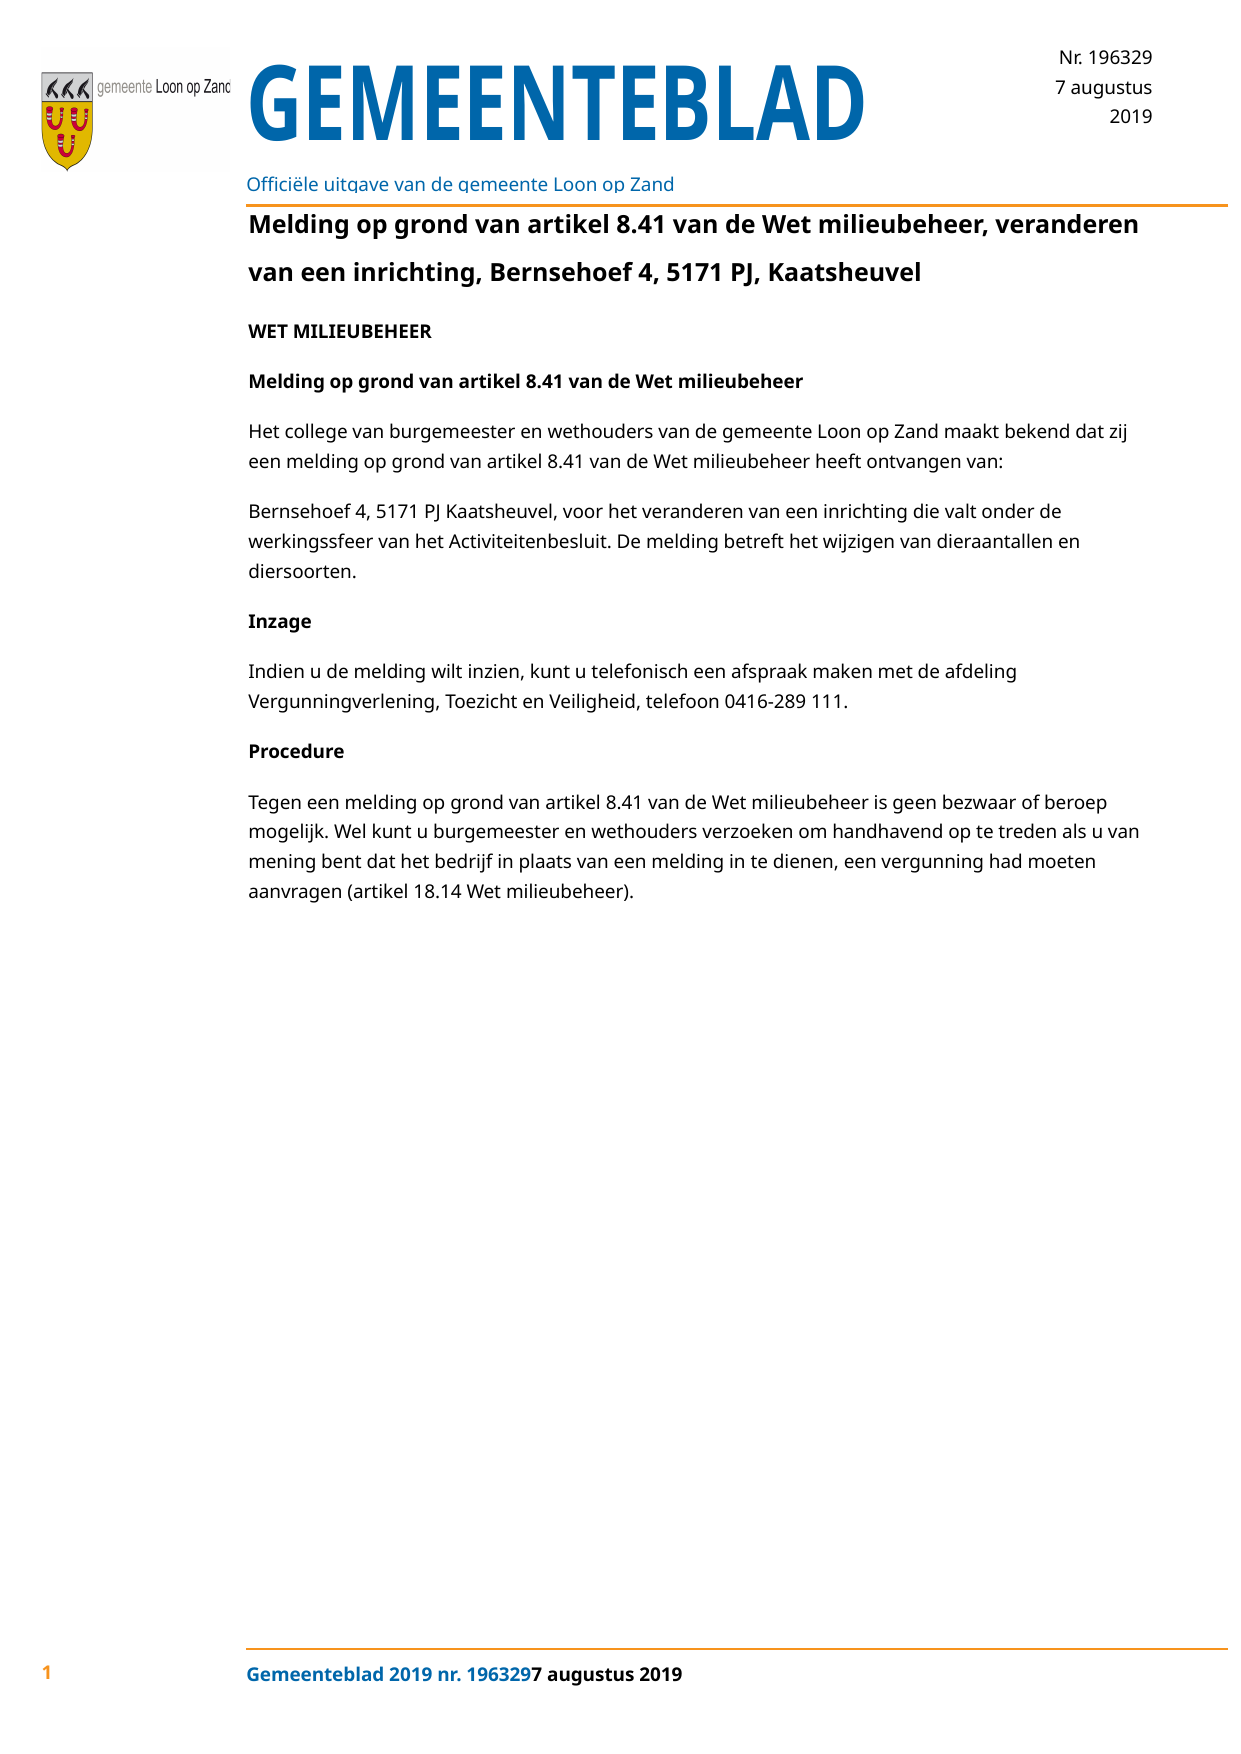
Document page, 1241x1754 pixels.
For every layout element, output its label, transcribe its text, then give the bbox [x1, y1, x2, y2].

text Het college van burgemeester en wethouders van de gemeente Loon op Zand maakt bekend dat zij een melding op grond van artikel 8.41 van de Wet milieubeheer heeft ontvangen van: [248, 419, 1152, 474]
text Tegen een melding op grond van artikel 8.41 van de Wet milieubeheer is geen bezwaar of beroep mogelijk. Wel kunt u burgemeester en wethouders verzoeken om handhavend op te treden als u van mening bent dat het bedrijf in plaats van een melding in te dienen, een vergunning had moeten aanvragen (artikel 18.14 Wet milieubeheer). [248, 789, 1152, 904]
text Procedure [248, 739, 1152, 764]
text WET MILIEUBEHEER [248, 318, 1152, 344]
text Bernsehoef 4, 5171 PJ Kaatsheuvel, voor het veranderen van een inrichting die valt onder de werkingssfeer van het Activiteitenbesluit. De melding betreft het wijzigen van dieraantallen en diersoorten. [248, 499, 1152, 584]
text Melding op grond van artikel 8.41 van de Wet milieubeheer, veranderen van een inrichting, Bernsehoef 4, 5171 PJ, Kaatsheuvel [248, 207, 1152, 288]
text Melding op grond van artikel 8.41 van de Wet milieubeheer [248, 368, 1152, 394]
text Indien u de melding wilt inzien, kunt u telefonisch een afspraak maken met de afdeling Vergunningverlening, Toezicht en Veiligheid, telefoon 0416-289 111. [248, 659, 1152, 714]
picture [41, 47, 231, 172]
text Inzage [248, 608, 1152, 634]
